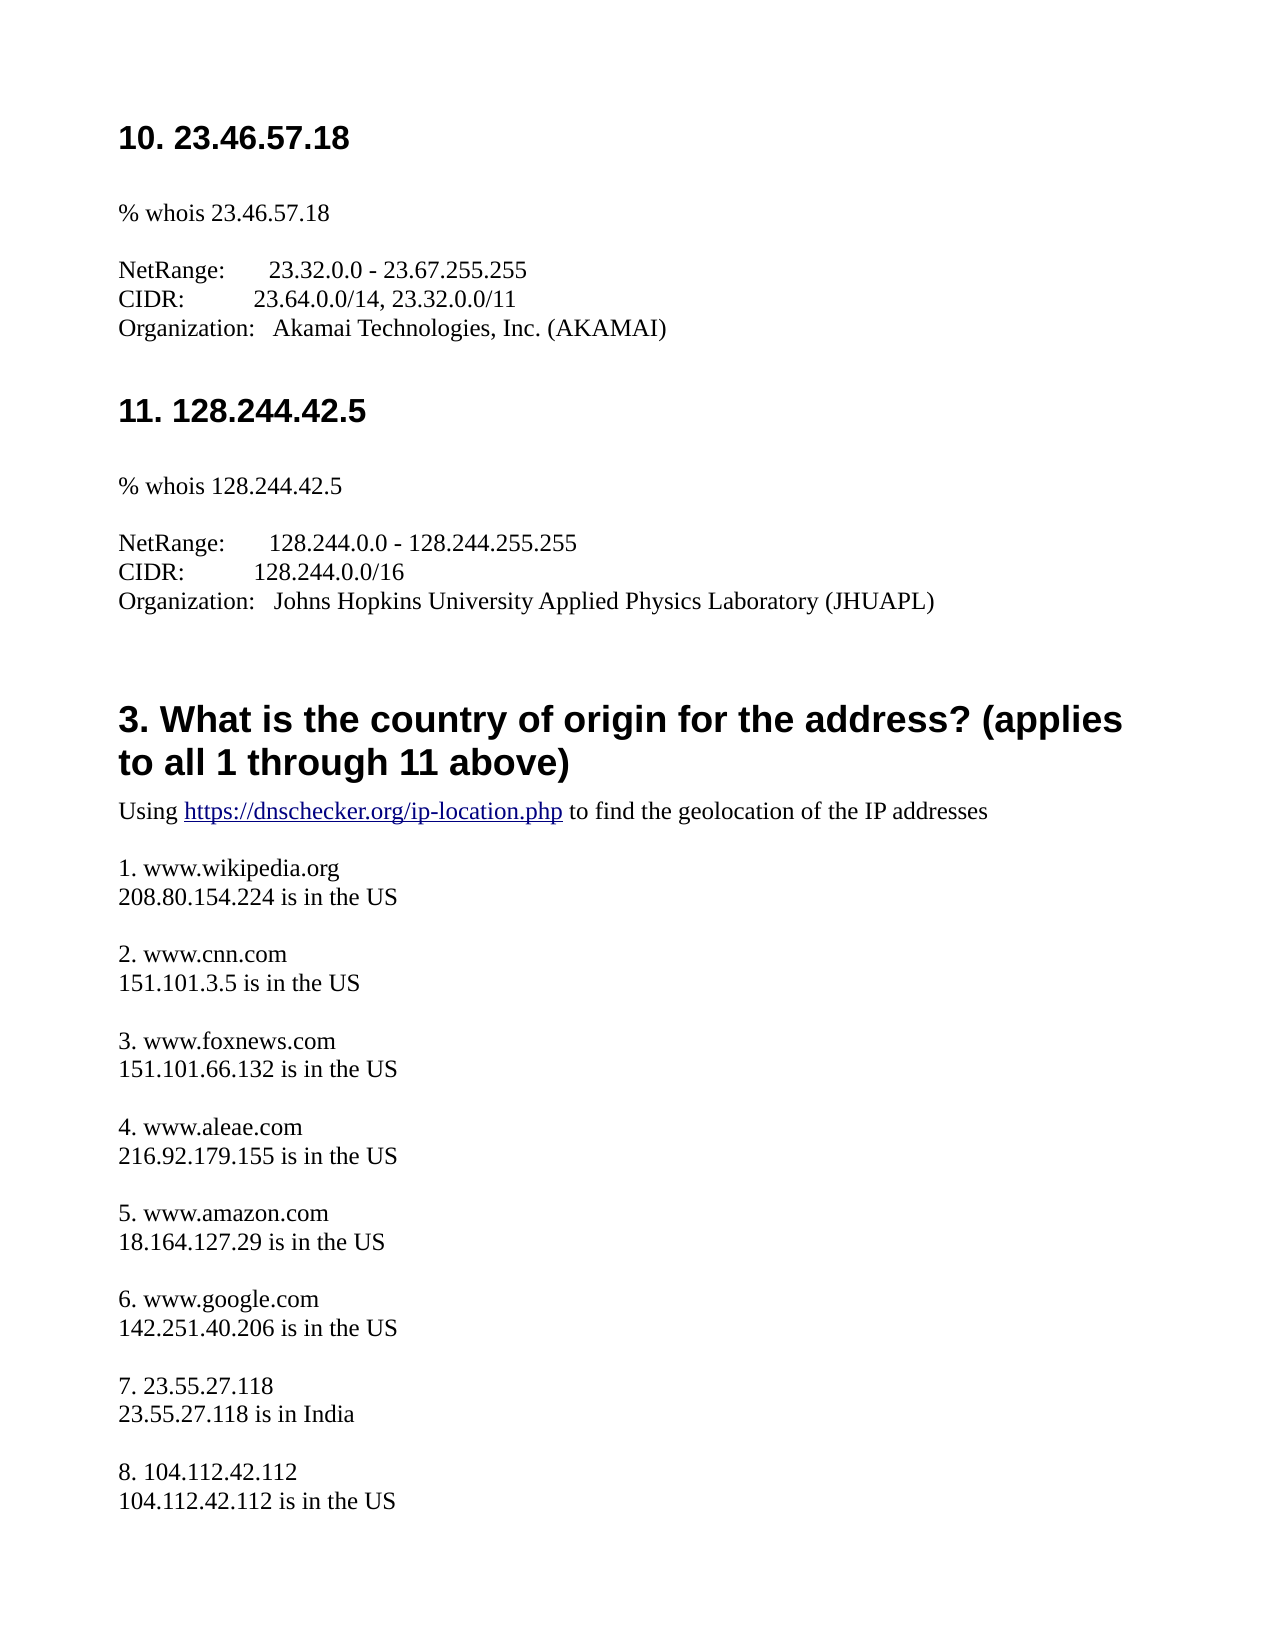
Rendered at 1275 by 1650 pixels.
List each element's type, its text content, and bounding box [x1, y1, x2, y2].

text 1. www.wikipedia.org [118, 853, 1157, 882]
subtitle 3. What is the country of origin for the address? (applies to all 1 through 11 above) [118, 697, 1157, 783]
text 7. 23.55.27.118 [118, 1371, 1157, 1399]
subtitle 10. 23.46.57.18 [118, 118, 1157, 157]
text 104.112.42.112 is in the US [118, 1486, 1157, 1514]
text 4. www.aleae.com [118, 1112, 1157, 1141]
text 151.101.66.132 is in the US [118, 1054, 1157, 1083]
text CIDR: 23.64.0.0/14, 23.32.0.0/11 [118, 284, 1157, 313]
text 216.92.179.155 is in the US [118, 1141, 1157, 1169]
subtitle 11. 128.244.42.5 [118, 391, 1157, 429]
text 208.80.154.224 is in the US [118, 882, 1157, 911]
text 5. www.amazon.com [118, 1198, 1157, 1227]
text NetRange: 23.32.0.0 - 23.67.255.255 [118, 255, 1157, 284]
text CIDR: 128.244.0.0/16 [118, 557, 1157, 586]
text 23.55.27.118 is in India [118, 1399, 1157, 1428]
text 6. www.google.com [118, 1284, 1157, 1313]
text % whois 23.46.57.18 [118, 198, 1157, 227]
text 2. www.cnn.com [118, 939, 1157, 968]
text Using https://dnschecker.org/ip-location.php to find the geolocation of the IP addresses [118, 796, 1157, 824]
text 3. www.foxnews.com [118, 1026, 1157, 1054]
text NetRange: 128.244.0.0 - 128.244.255.255 [118, 528, 1157, 557]
text % whois 128.244.42.5 [118, 471, 1157, 499]
text Organization: Akamai Technologies, Inc. (AKAMAI) [118, 313, 1157, 342]
text 8. 104.112.42.112 [118, 1457, 1157, 1486]
text 151.101.3.5 is in the US [118, 968, 1157, 997]
text 142.251.40.206 is in the US [118, 1313, 1157, 1342]
text Organization: Johns Hopkins University Applied Physics Laboratory (JHUAPL) [118, 586, 1157, 614]
text 18.164.127.29 is in the US [118, 1227, 1157, 1256]
